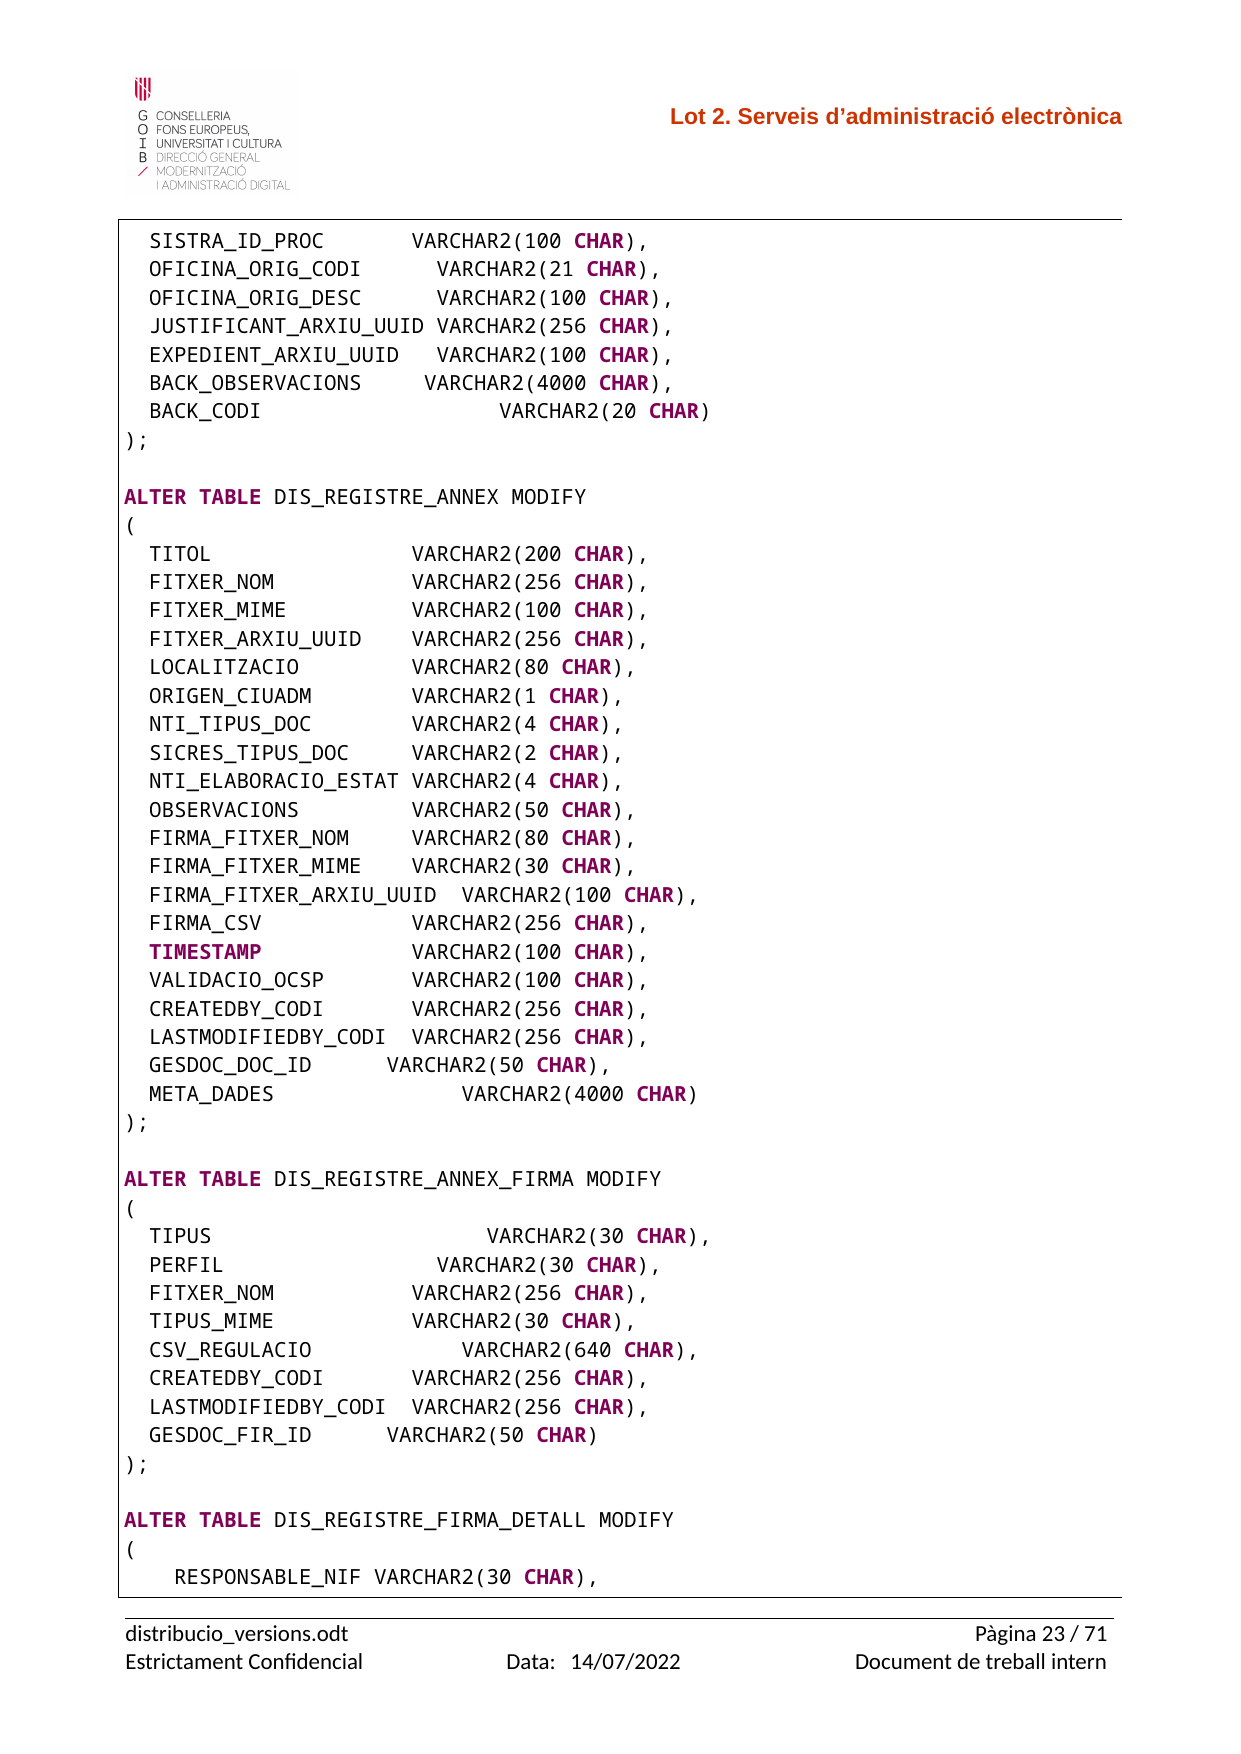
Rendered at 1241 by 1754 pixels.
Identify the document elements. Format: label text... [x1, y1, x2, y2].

table_header SISTRA_ID_PROC VARCHAR2(100 CHAR), OFICINA_ORIG_CODI VARCHAR2(21 CHAR), OFICINA_ORIG_DESC VARCHAR2(100 CHAR), JUSTIFICANT_ARXIU_UUID VARCHAR2(256 CHAR), EXPEDIENT_ARXIU_UUID VARCHAR2(100 CHAR), BACK_OBSERVACIONS VARCHAR2(4000 CHAR), BACK_CODI VARCHAR2(20 CHAR) ); ALTER TABLE DIS_REGISTRE_ANNEX MODIFY ( TITOL VARCHAR2(200 CHAR), FITXER_NOM VARCHAR2(256 CHAR), FITXER_MIME VARCHAR2(100 CHAR), FITXER_ARXIU_UUID VARCHAR2(256 CHAR), LOCALITZACIO VARCHAR2(80 CHAR), ORIGEN_CIUADM VARCHAR2(1 CHAR), NTI_TIPUS_DOC VARCHAR2(4 CHAR), SICRES_TIPUS_DOC VARCHAR2(2 CHAR), NTI_ELABORACIO_ESTAT VARCHAR2(4 CHAR), OBSERVACIONS VARCHAR2(50 CHAR), FIRMA_FITXER_NOM VARCHAR2(80 CHAR), FIRMA_FITXER_MIME VARCHAR2(30 CHAR), FIRMA_FITXER_ARXIU_UUID VARCHAR2(100 CHAR), FIRMA_CSV VARCHAR2(256 CHAR), TIMESTAMP VARCHAR2(100 CHAR), VALIDACIO_OCSP VARCHAR2(100 CHAR), CREATEDBY_CODI VARCHAR2(256 CHAR), LASTMODIFIEDBY_CODI VARCHAR2(256 CHAR), GESDOC_DOC_ID VARCHAR2(50 CHAR), META_DADES VARCHAR2(4000 CHAR) ); ALTER TABLE DIS_REGISTRE_ANNEX_FIRMA MODIFY ( TIPUS VARCHAR2(30 CHAR), PERFIL VARCHAR2(30 CHAR), FITXER_NOM VARCHAR2(256 CHAR), TIPUS_MIME VARCHAR2(30 CHAR), CSV_REGULACIO VARCHAR2(640 CHAR), CREATEDBY_CODI VARCHAR2(256 CHAR), LASTMODIFIEDBY_CODI VARCHAR2(256 CHAR), GESDOC_FIR_ID VARCHAR2(50 CHAR) ); ALTER TABLE DIS_REGISTRE_FIRMA_DETALL MODIFY ( RESPONSABLE_NIF VARCHAR2(30 CHAR), [119, 220, 1122, 1597]
picture [126, 70, 299, 197]
